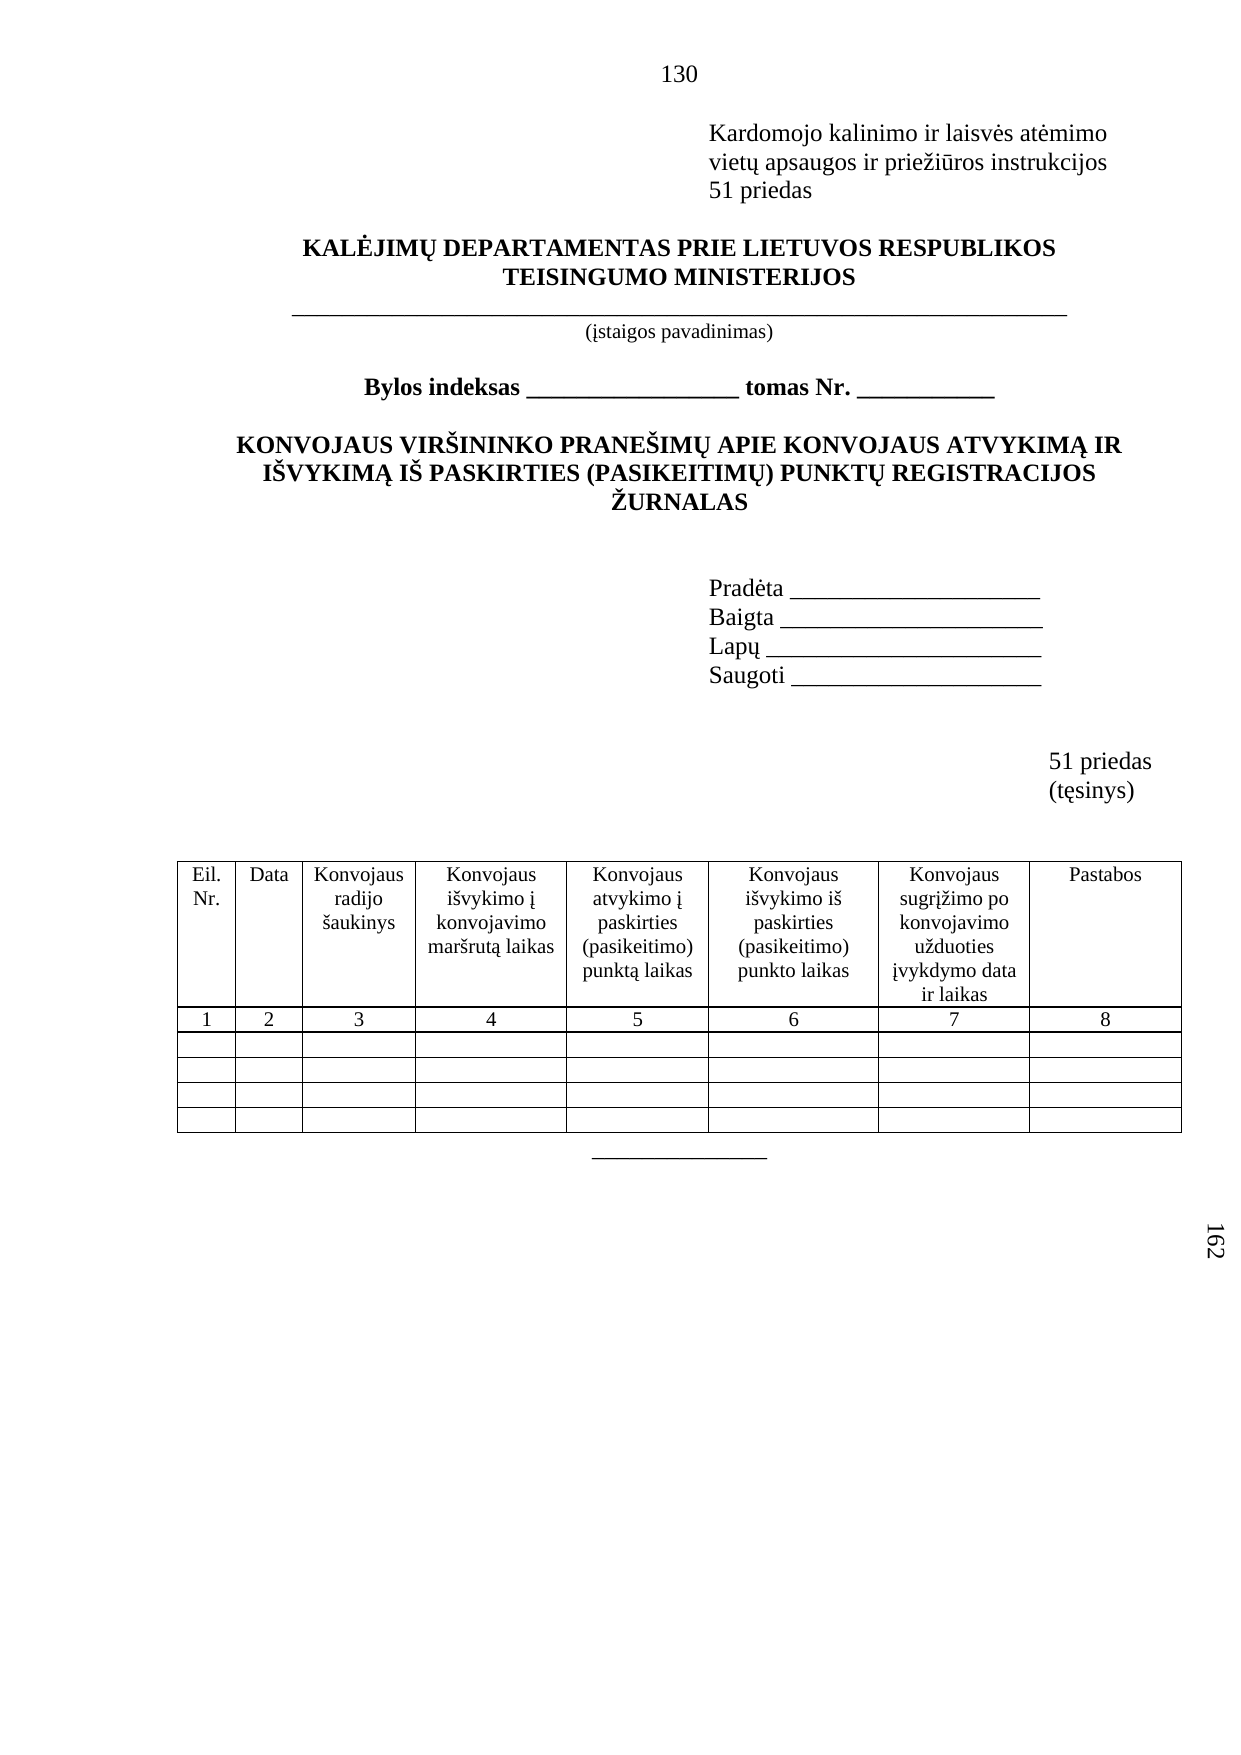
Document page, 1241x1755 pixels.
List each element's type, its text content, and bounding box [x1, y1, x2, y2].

text Saugoti ____________________ [177, 660, 1181, 688]
text (įstaigos pavadinimas) [177, 319, 1181, 343]
table_cell [178, 1108, 235, 1132]
table_header Data [236, 862, 302, 1006]
table_cell [236, 1058, 302, 1082]
text KONVOJAUS VIRŠININKO PRANEŠIMŲ APIE KONVOJAUS ATVYKIMĄ IR IŠVYKIMĄ IŠ PASKIRTIES (PASIKEITIMŲ) PUNKTŲ REGISTRACIJOS [177, 430, 1181, 487]
text Lapų ______________________ [177, 631, 1181, 660]
table_cell [709, 1058, 878, 1082]
table_cell [567, 1058, 708, 1082]
table_header Konvojaus išvykimo iš paskirties (pasikeitimo) punkto laikas [709, 862, 878, 1006]
table_cell [416, 1108, 566, 1132]
table_cell [178, 1033, 235, 1057]
table_cell [879, 1083, 1029, 1107]
text vietų apsaugos ir priežiūros instrukcijos [177, 147, 1181, 176]
table_cell 6 [709, 1008, 878, 1031]
table_header Konvojaus atvykimo į paskirties (pasikeitimo) punktą laikas [567, 862, 708, 1006]
table_cell [1030, 1033, 1181, 1057]
text (tęsinys) [1048, 775, 1181, 803]
table_cell [567, 1083, 708, 1107]
table_cell [416, 1083, 566, 1107]
table_cell [236, 1108, 302, 1132]
table_cell [303, 1058, 415, 1082]
table_cell [178, 1083, 235, 1107]
text Kardomojo kalinimo ir laisvės atėmimo [709, 118, 1181, 147]
text ______________________________________________________________ [177, 291, 1181, 319]
table_header Konvojaus išvykimo į konvojavimo maršrutą laikas [416, 862, 566, 1006]
text 51 priedas [1048, 746, 1181, 775]
table_cell [236, 1033, 302, 1057]
table_cell [1030, 1083, 1181, 1107]
table_cell [303, 1108, 415, 1132]
table_cell 3 [303, 1008, 415, 1031]
table_cell [416, 1033, 566, 1057]
table_header Konvojaus sugrįžimo po konvojavimo užduoties įvykdymo data ir laikas [879, 862, 1029, 1006]
table_cell [303, 1083, 415, 1107]
table_cell [178, 1058, 235, 1082]
table_cell 8 [1030, 1008, 1181, 1031]
table_cell [416, 1058, 566, 1082]
table_cell [567, 1108, 708, 1132]
table_cell [879, 1108, 1029, 1132]
text Bylos indeksas _________________ tomas Nr. ___________ [177, 372, 1181, 401]
table_cell [236, 1083, 302, 1107]
table_cell [303, 1033, 415, 1057]
table_header Pastabos [1030, 862, 1181, 1006]
table_header Konvojaus radijo šaukinys [303, 862, 415, 1006]
table_cell [1030, 1108, 1181, 1132]
table_cell 1 [178, 1008, 235, 1031]
text 162 [1202, 1222, 1231, 1279]
text Pradėta ____________________ [177, 573, 1181, 602]
table_cell [879, 1033, 1029, 1057]
table_cell [709, 1033, 878, 1057]
text ŽURNALAS [177, 487, 1181, 516]
text 51 priedas [177, 176, 1181, 204]
table_cell [709, 1108, 878, 1132]
table_cell [709, 1083, 878, 1107]
text ______________ [177, 1133, 1181, 1162]
table_cell [879, 1058, 1029, 1082]
table_cell [567, 1033, 708, 1057]
table_cell 2 [236, 1008, 302, 1031]
text TEISINGUMO MINISTERIJOS [177, 262, 1181, 291]
table_header Eil. Nr. [178, 862, 235, 1006]
text KALĖJIMŲ DEPARTAMENTAS PRIE LIETUVOS RESPUBLIKOS [177, 233, 1181, 262]
table_cell 4 [416, 1008, 566, 1031]
table_cell 5 [567, 1008, 708, 1031]
table_cell 7 [879, 1008, 1029, 1031]
table_cell [1030, 1058, 1181, 1082]
text Baigta _____________________ [177, 602, 1181, 631]
